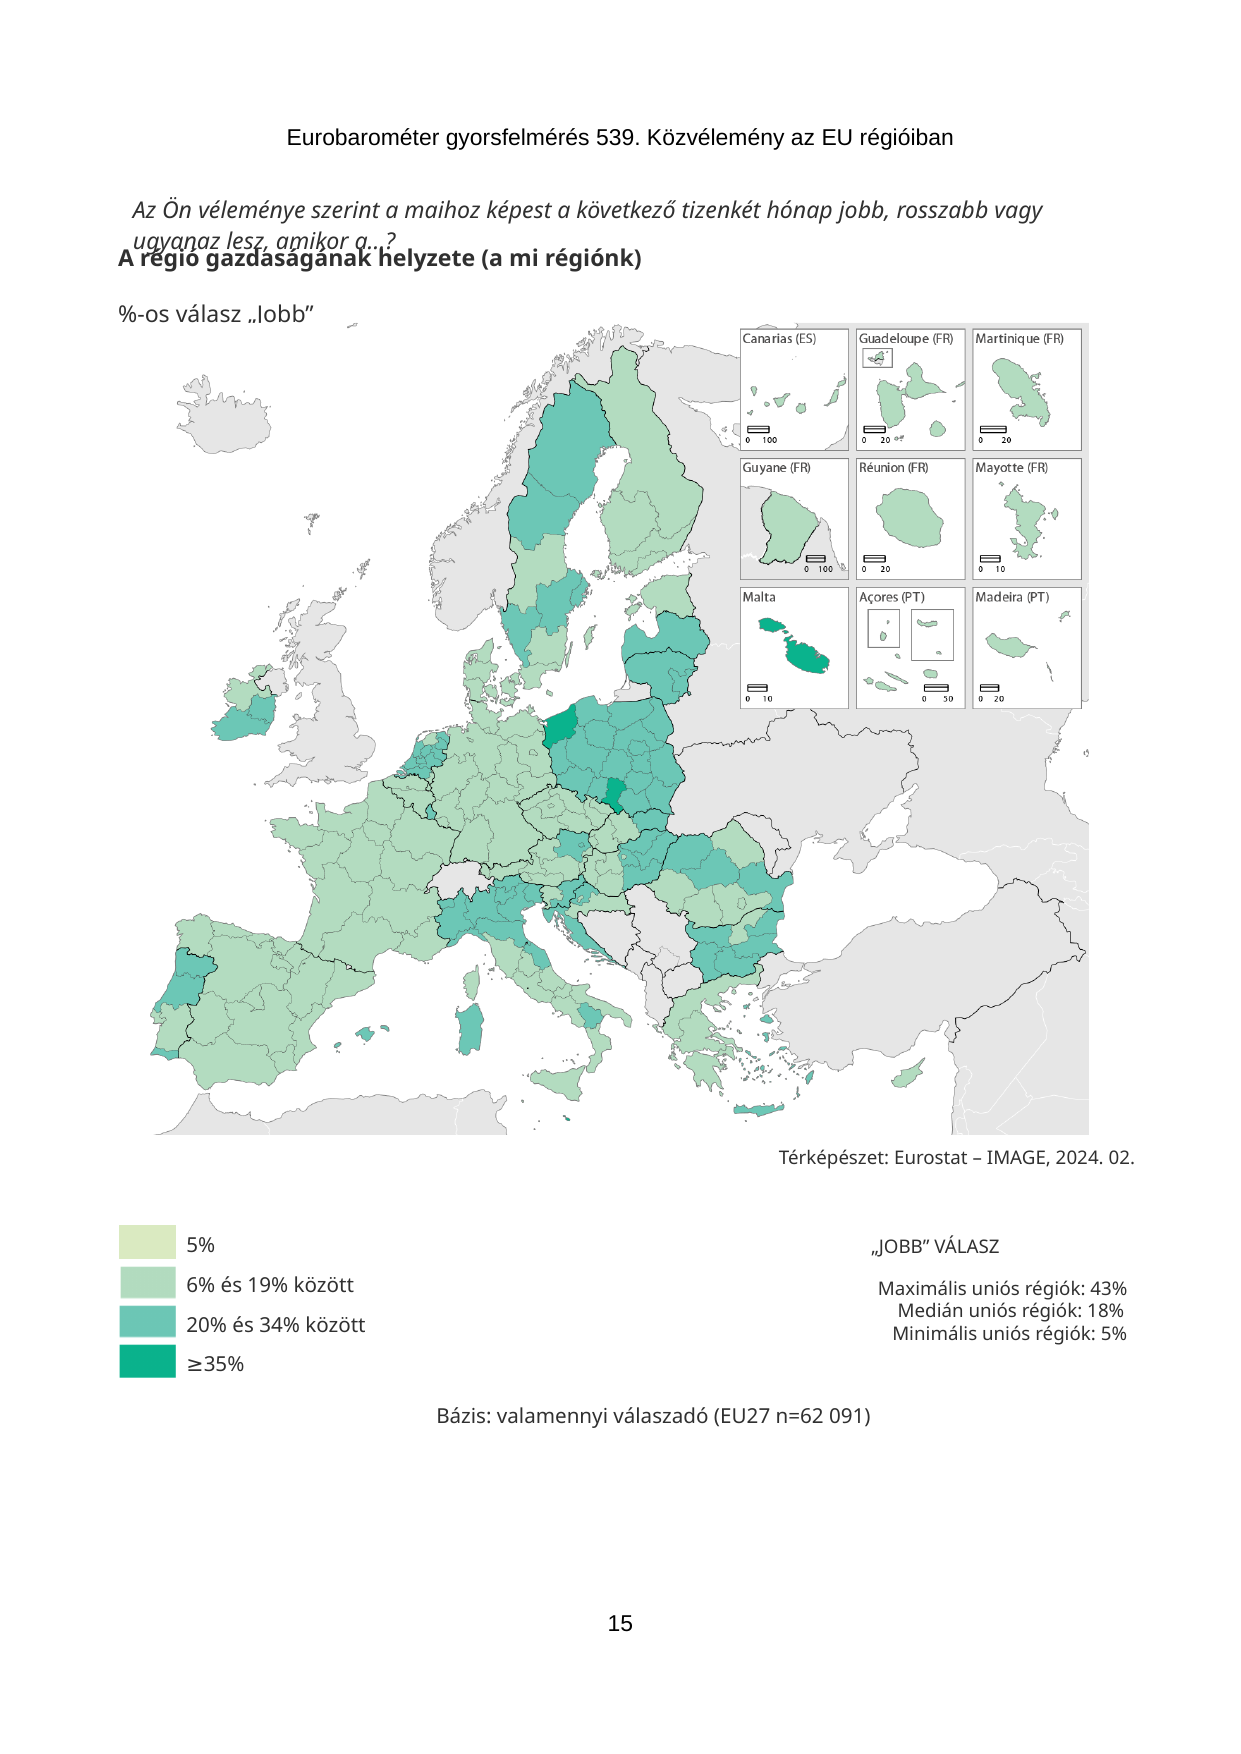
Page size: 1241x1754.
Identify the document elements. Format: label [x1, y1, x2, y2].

picture [120, 1306, 175, 1338]
picture [121, 1267, 175, 1299]
picture [120, 1345, 175, 1377]
picture [118, 320, 1089, 1136]
picture [119, 1225, 176, 1259]
